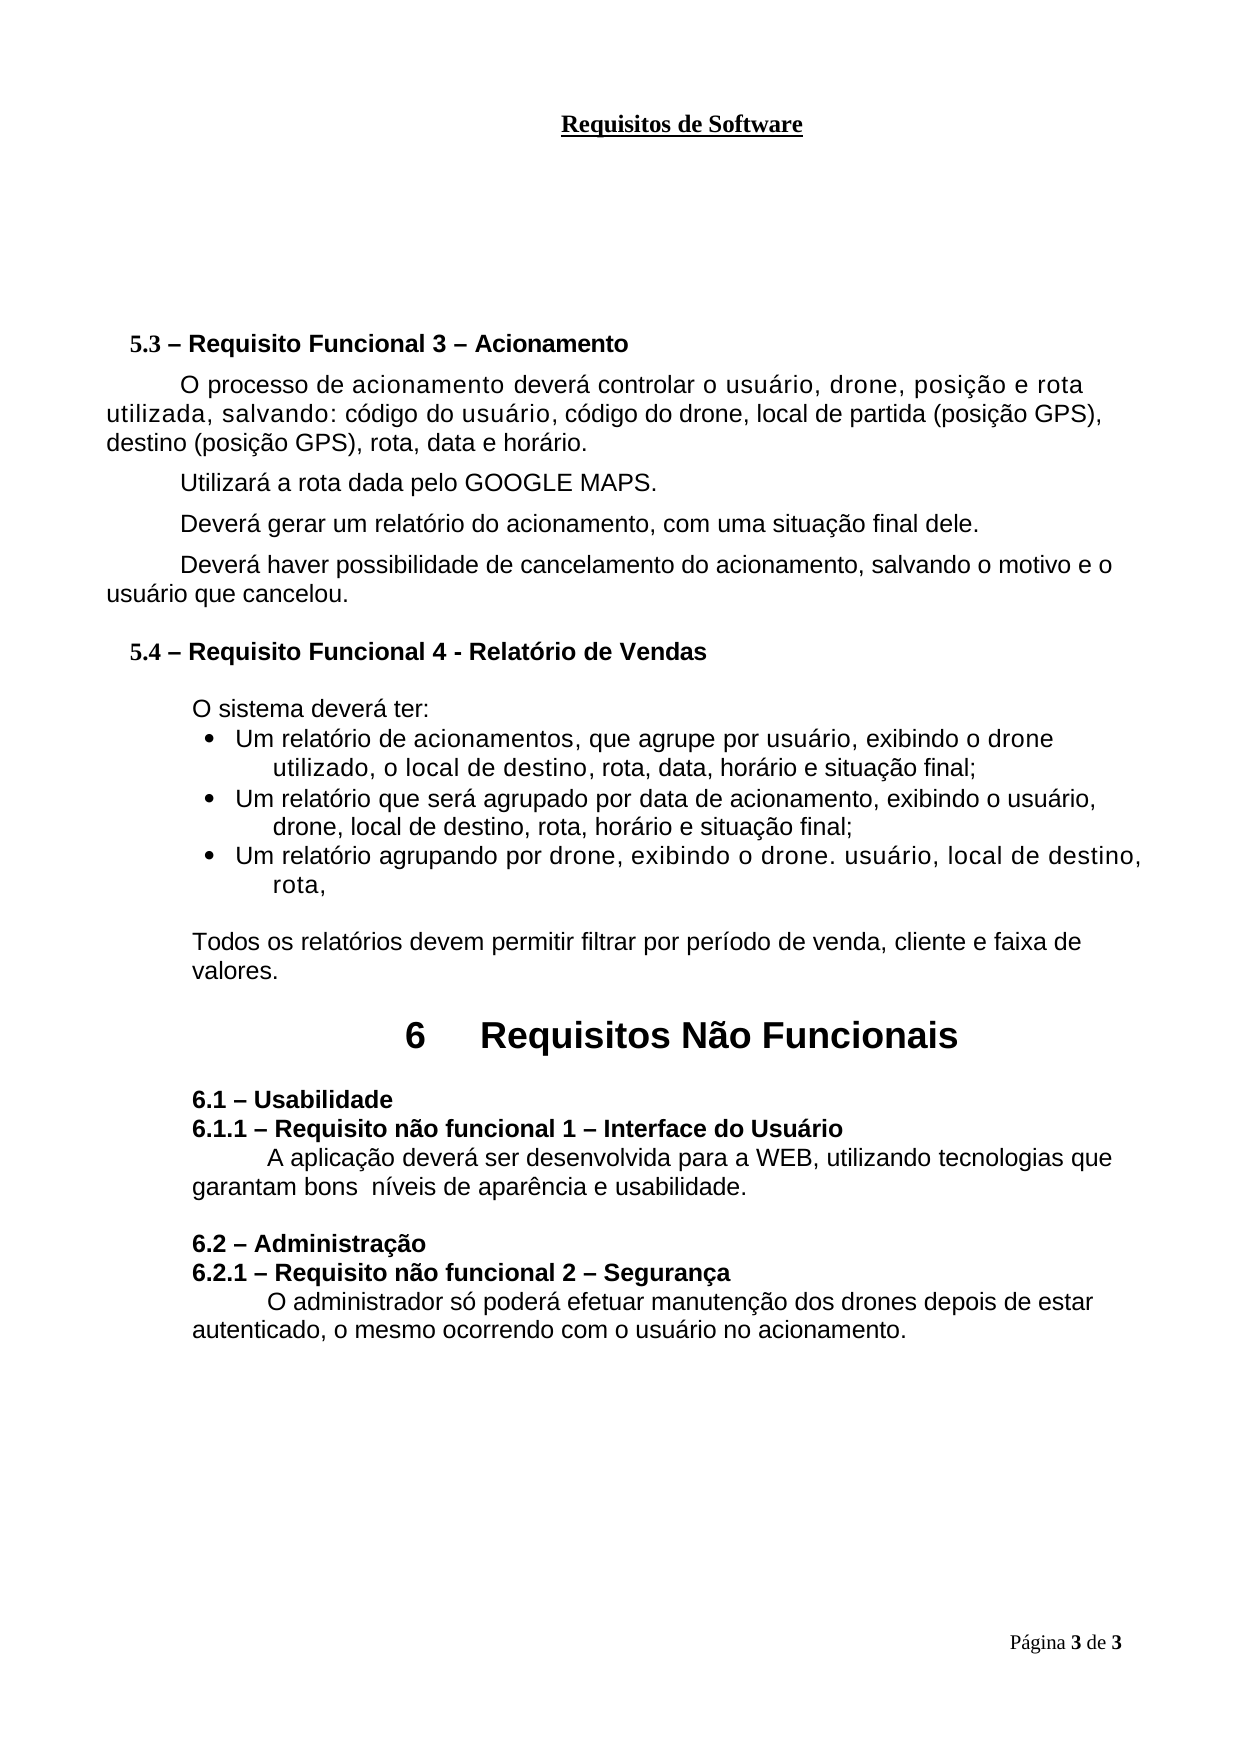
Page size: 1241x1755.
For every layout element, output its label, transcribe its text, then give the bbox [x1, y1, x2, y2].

text 6.1 – Usabilidade [192, 1085, 1172, 1114]
text 6.1.1 – Requisito não funcional 1 – Interface do Usuário [192, 1114, 1172, 1143]
text Deverá gerar um relatório do acionamento, com uma situação final dele. [106, 509, 1160, 538]
list Um relatório que será agrupado por data de acionamento, exibindo o usuário, drone, local de destino, rota, horário e situação final; [205, 784, 1159, 841]
text Utilizará a rota dada pelo GOOGLE MAPS. [106, 468, 1160, 497]
text 6.2 – Administração [192, 1229, 1172, 1258]
text O administrador só poderá efetuar manutenção dos drones depois de estar autenticado, o mesmo ocorrendo com o usuário no acionamento. [192, 1287, 1172, 1344]
text O sistema deverá ter: [192, 694, 1172, 722]
text A aplicação deverá ser desenvolvida para a WEB, utilizando tecnologias que garantam bons níveis de aparência e usabilidade. [192, 1143, 1172, 1200]
text Deverá haver possibilidade de cancelamento do acionamento, salvando o motivo e o usuário que cancelou. [106, 550, 1160, 607]
list – Requisito Funcional 4 - Relatório de Vendas [129, 637, 1172, 665]
text 6.2.1 – Requisito não funcional 2 – Segurança [192, 1258, 1172, 1287]
text Todos os relatórios devem permitir filtrar por período de venda, cliente e faixa de valores. [192, 927, 1172, 985]
text O processo de acionamento deverá controlar o usuário, drone, posição e rota utilizada, salvando: código do usuário, código do drone, local de partida (posição GPS), destino (posição GPS), rota, data e horário. [106, 370, 1160, 456]
list Um relatório agrupando por drone, exibindo o drone. usuário, local de destino, rota, [205, 841, 1160, 898]
text 6 Requisitos Não Funcionais [192, 1013, 1172, 1057]
list Um relatório de acionamentos, que agrupe por usuário, exibindo o drone utilizado, o local de destino, rota, data, horário e situação final; [205, 725, 1160, 782]
list – Requisito Funcional 3 – Acionamento [129, 329, 1172, 358]
